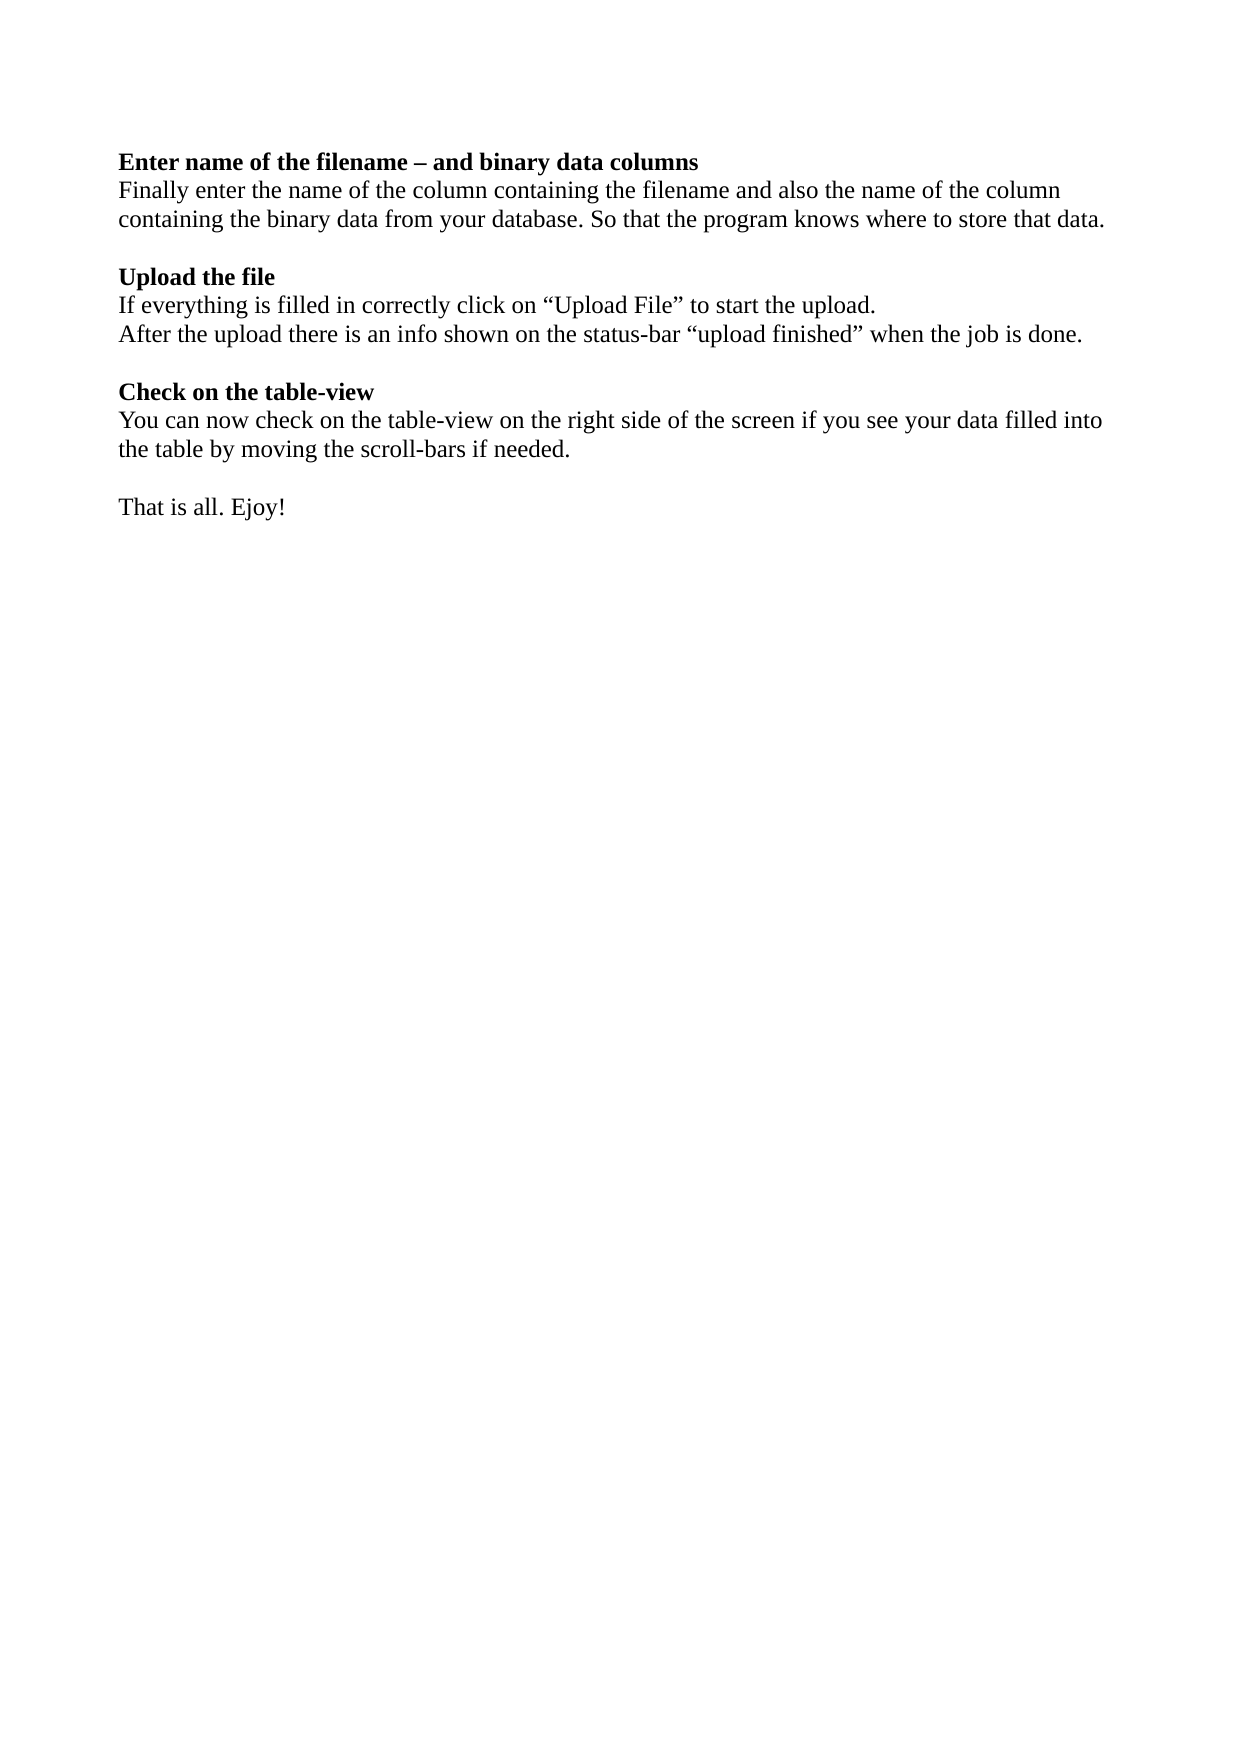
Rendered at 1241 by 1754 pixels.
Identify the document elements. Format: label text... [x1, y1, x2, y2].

text If everything is filled in correctly click on “Upload File” to start the upload. [118, 291, 1122, 319]
text Upload the file [118, 262, 1122, 291]
text Enter name of the filename – and binary data columns [118, 147, 1122, 176]
text Check on the table-view [118, 377, 1122, 406]
text You can now check on the table-view on the right side of the screen if you see your data filled into the table by moving the scroll-bars if needed. [118, 406, 1122, 463]
text After the upload there is an info shown on the status-bar “upload finished” when the job is done. [118, 319, 1122, 348]
text That is all. Ejoy! [118, 492, 1122, 521]
text Finally enter the name of the column containing the filename and also the name of the column containing the binary data from your database. So that the program knows where to store that data. [118, 176, 1122, 233]
